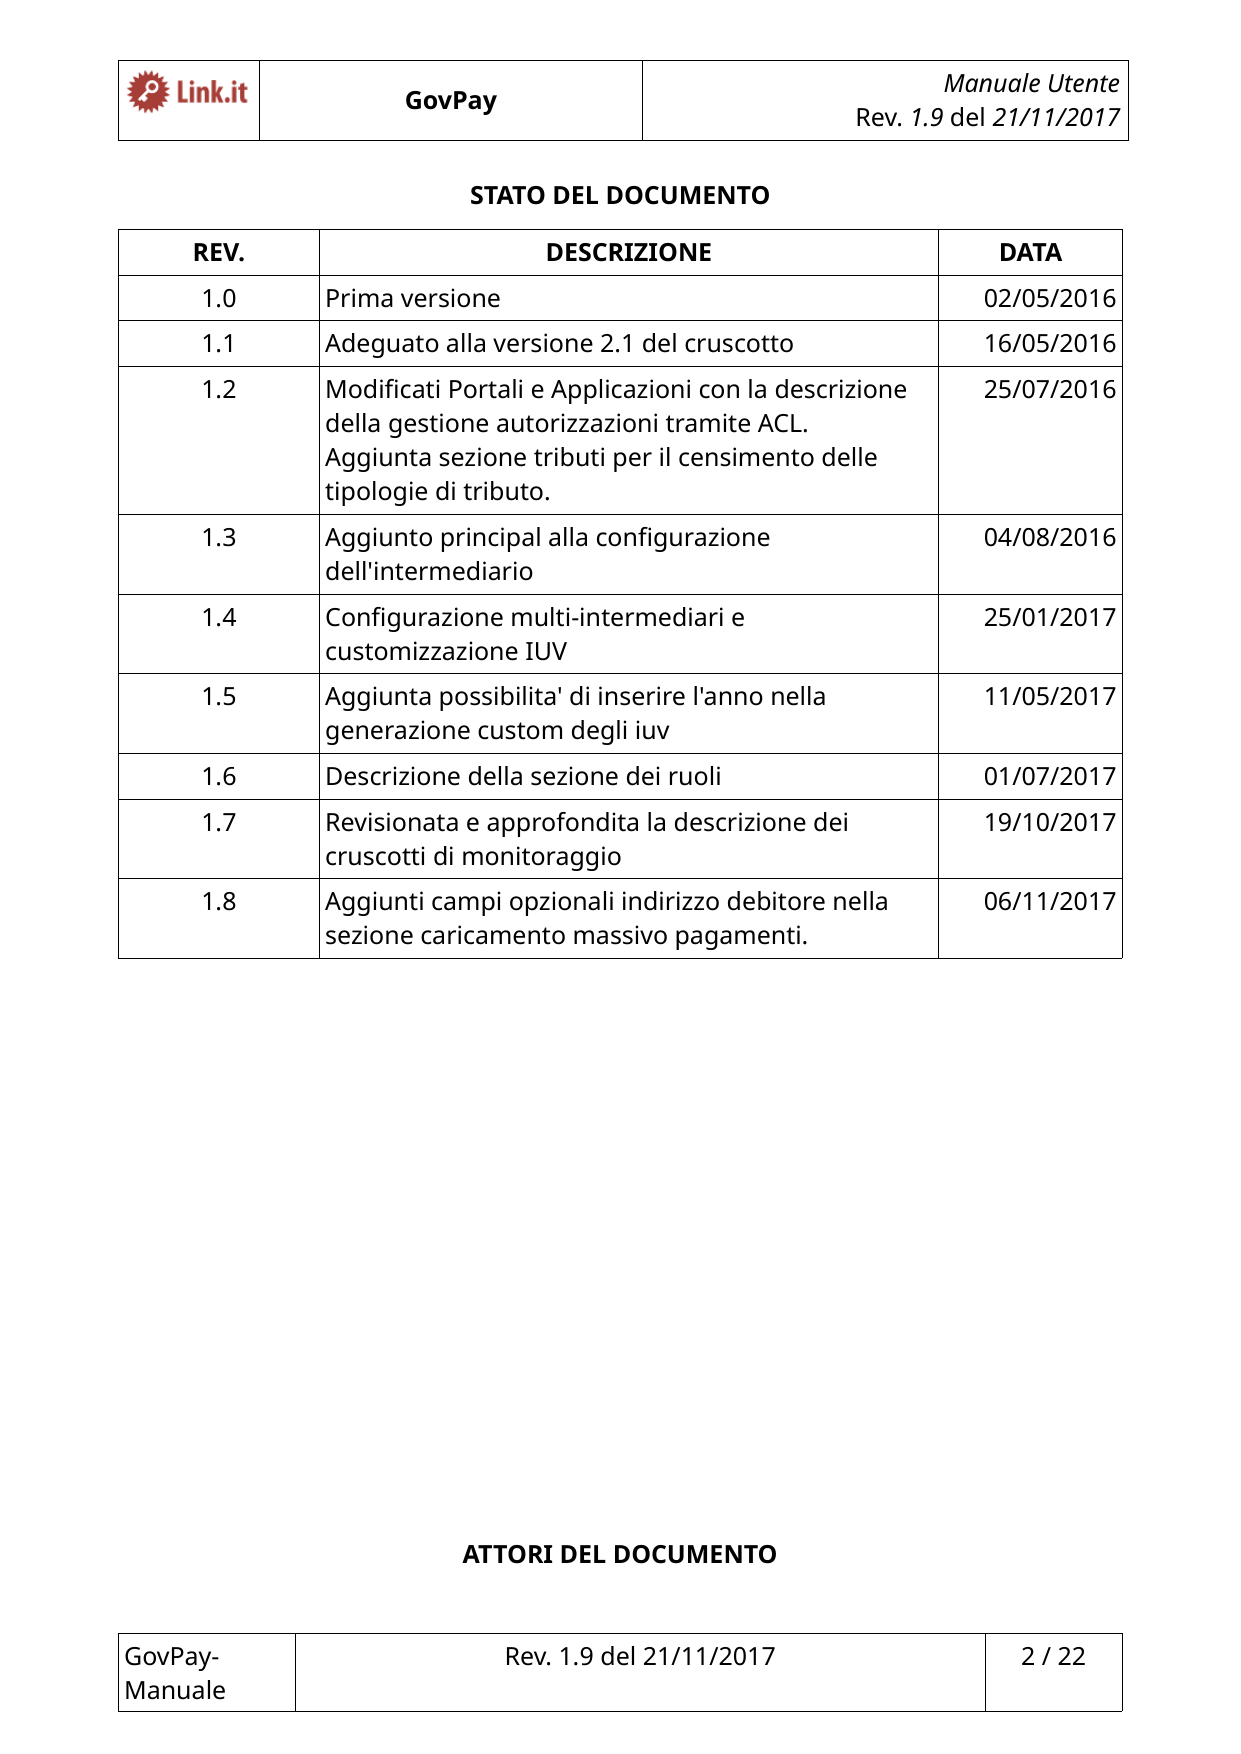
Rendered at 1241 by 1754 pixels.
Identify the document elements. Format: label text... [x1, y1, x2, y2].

picture [123, 65, 254, 119]
table_cell 25/01/2017 [939, 595, 1122, 673]
table_cell 06/11/2017 [939, 879, 1122, 958]
table_cell 04/08/2016 [939, 515, 1122, 593]
table_cell 1.8 [119, 879, 319, 958]
table_cell Adeguato alla versione 2.1 del cruscotto [320, 321, 938, 366]
table_cell 1.5 [119, 674, 319, 753]
table_cell 19/10/2017 [939, 800, 1122, 878]
table_cell 01/07/2017 [939, 754, 1122, 798]
text STATO DEL DOCUMENTO [118, 178, 1122, 212]
table_cell Descrizione della sezione dei ruoli [320, 754, 938, 798]
table_cell 1.3 [119, 515, 319, 593]
table_cell 1.2 [119, 367, 319, 514]
table_cell 1.6 [119, 754, 319, 798]
table_cell 11/05/2017 [939, 674, 1122, 753]
table_header REV. [119, 230, 319, 275]
table_cell Configurazione multi-intermediari e customizzazione IUV [320, 595, 938, 673]
text ATTORI DEL DOCUMENTO [118, 1537, 1122, 1571]
table_cell Aggiunti campi opzionali indirizzo debitore nella sezione caricamento massivo pagamenti. [320, 879, 938, 958]
table_header DATA [939, 230, 1122, 275]
table_cell 1.0 [119, 276, 319, 320]
table_cell Aggiunto principal alla configurazione dell'intermediario [320, 515, 938, 593]
table_cell Aggiunta possibilita' di inserire l'anno nella generazione custom degli iuv [320, 674, 938, 753]
table_cell 1.1 [119, 321, 319, 366]
table_cell 16/05/2016 [939, 321, 1122, 366]
table_cell 1.4 [119, 595, 319, 673]
table_cell 1.7 [119, 800, 319, 878]
table_cell Prima versione [320, 276, 938, 320]
table_cell Modificati Portali e Applicazioni con la descrizione della gestione autorizzazioni tramite ACL. Aggiunta sezione tributi per il censimento delle tipologie di tributo. [320, 367, 938, 514]
table_header DESCRIZIONE [320, 230, 938, 275]
table_cell 25/07/2016 [939, 367, 1122, 514]
table_cell Revisionata e approfondita la descrizione dei cruscotti di monitoraggio [320, 800, 938, 878]
table_cell 02/05/2016 [939, 276, 1122, 320]
